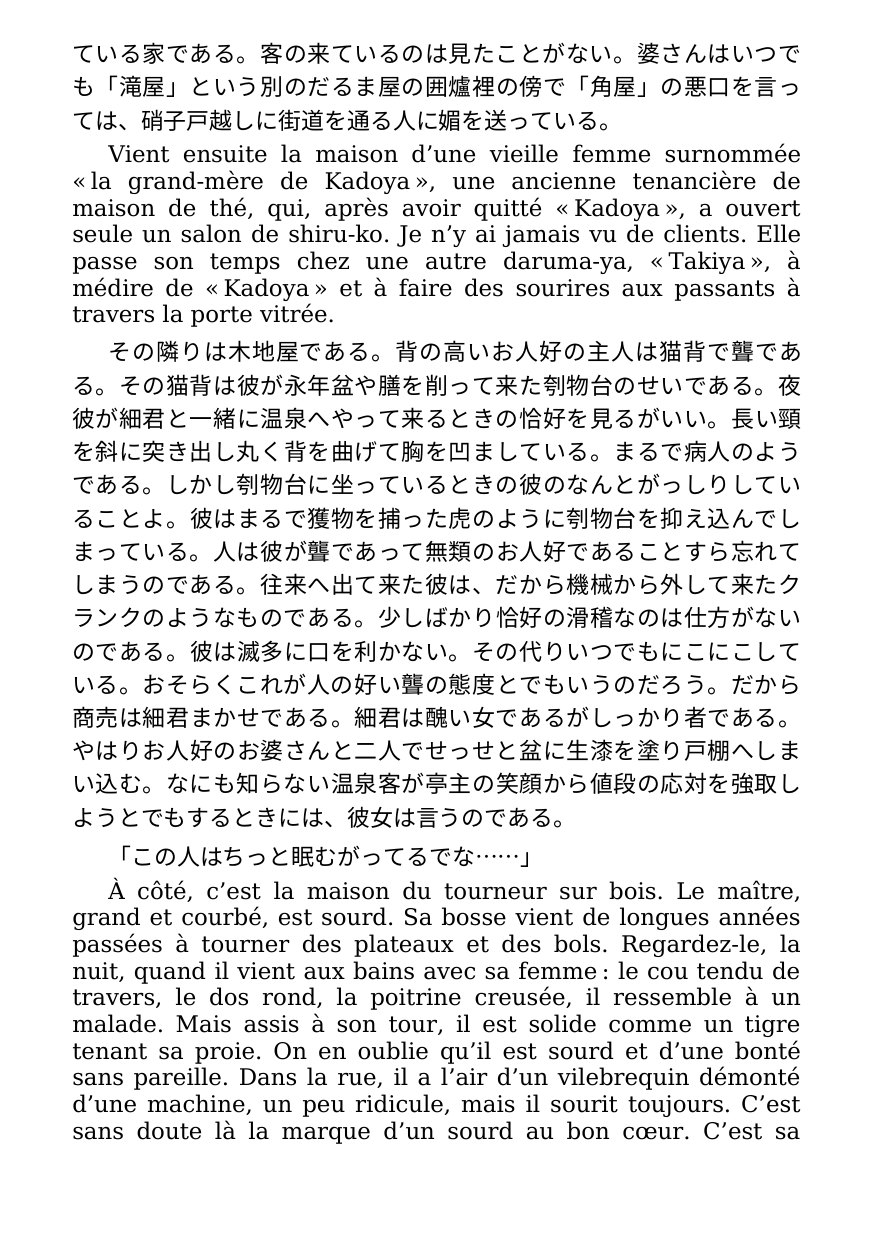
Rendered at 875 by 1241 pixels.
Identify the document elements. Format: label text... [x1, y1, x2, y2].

text その隣りは木地屋である。背の高いお人好の主人は猫背で聾である。その猫背は彼が永年盆や膳を削って来た刳物台のせいである。夜彼が細君と一緒に温泉へやって来るときの恰好を見るがいい。長い頸を斜に突き出し丸く背を曲げて胸を凹ましている。まるで病人のようである。しかし刳物台に坐っているときの彼のなんとがっしりしていることよ。彼はまるで獲物を捕った虎のように刳物台を抑え込んでしまっている。人は彼が聾であって無類のお人好であることすら忘れてしまうのである。往来へ出て来た彼は、だから機械から外して来たクランクのようなものである。少しばかり恰好の滑稽なのは仕方がないのである。彼は滅多に口を利かない。その代りいつでもにこにこしている。おそらくこれが人の好い聾の態度とでもいうのだろう。だから商売は細君まかせである。細君は醜い女であるがしっかり者である。やはりお人好のお婆さんと二人でせっせと盆に生漆を塗り戸棚へしまい込む。なにも知らない温泉客が亭主の笑顔から値段の応対を強取しようとでもするときには、彼女は言うのである。 [72, 334, 802, 833]
text À côté, c’est la maison du tourneur sur bois. Le maître, grand et courbé, est sourd. Sa bosse vient de longues années passées à tourner des plateaux et des bols. Regardez-le, la nuit, quand il vient aux bains avec sa femme : le cou tendu de travers, le dos rond, la poitrine creusée, il ressemble à un malade. Mais assis à son tour, il est solide comme un tigre tenant sa proie. On en oublie qu’il est sourd et d’une bonté sans pareille. Dans la rue, il a l’air d’un vilebrequin démonté d’une machine, un peu ridicule, mais il sourit toujours. C’est sans doute là la marque d’un sourd au bon cœur. C’est sa [72, 878, 802, 1144]
text ている家である。客の来ているのは見たことがない。婆さんはいつでも「滝屋」という別のだるま屋の囲爐裡の傍で「角屋」の悪口を言っては、硝子戸越しに街道を通る人に媚を送っている。 [72, 36, 802, 136]
text Vient ensuite la maison d’une vieille femme surnommée « la grand-mère de Kadoya », une ancienne tenancière de maison de thé, qui, après avoir quitté « Kadoya », a ouvert seule un salon de shiru-ko. Je n’y ai jamais vu de clients. Elle passe son temps chez une autre daruma-ya, « Takiya », à médire de « Kadoya » et à faire des sourires aux passants à travers la porte vitrée. [72, 142, 802, 328]
text 「この人はちっと眠むがってるでな……」 [72, 839, 802, 872]
